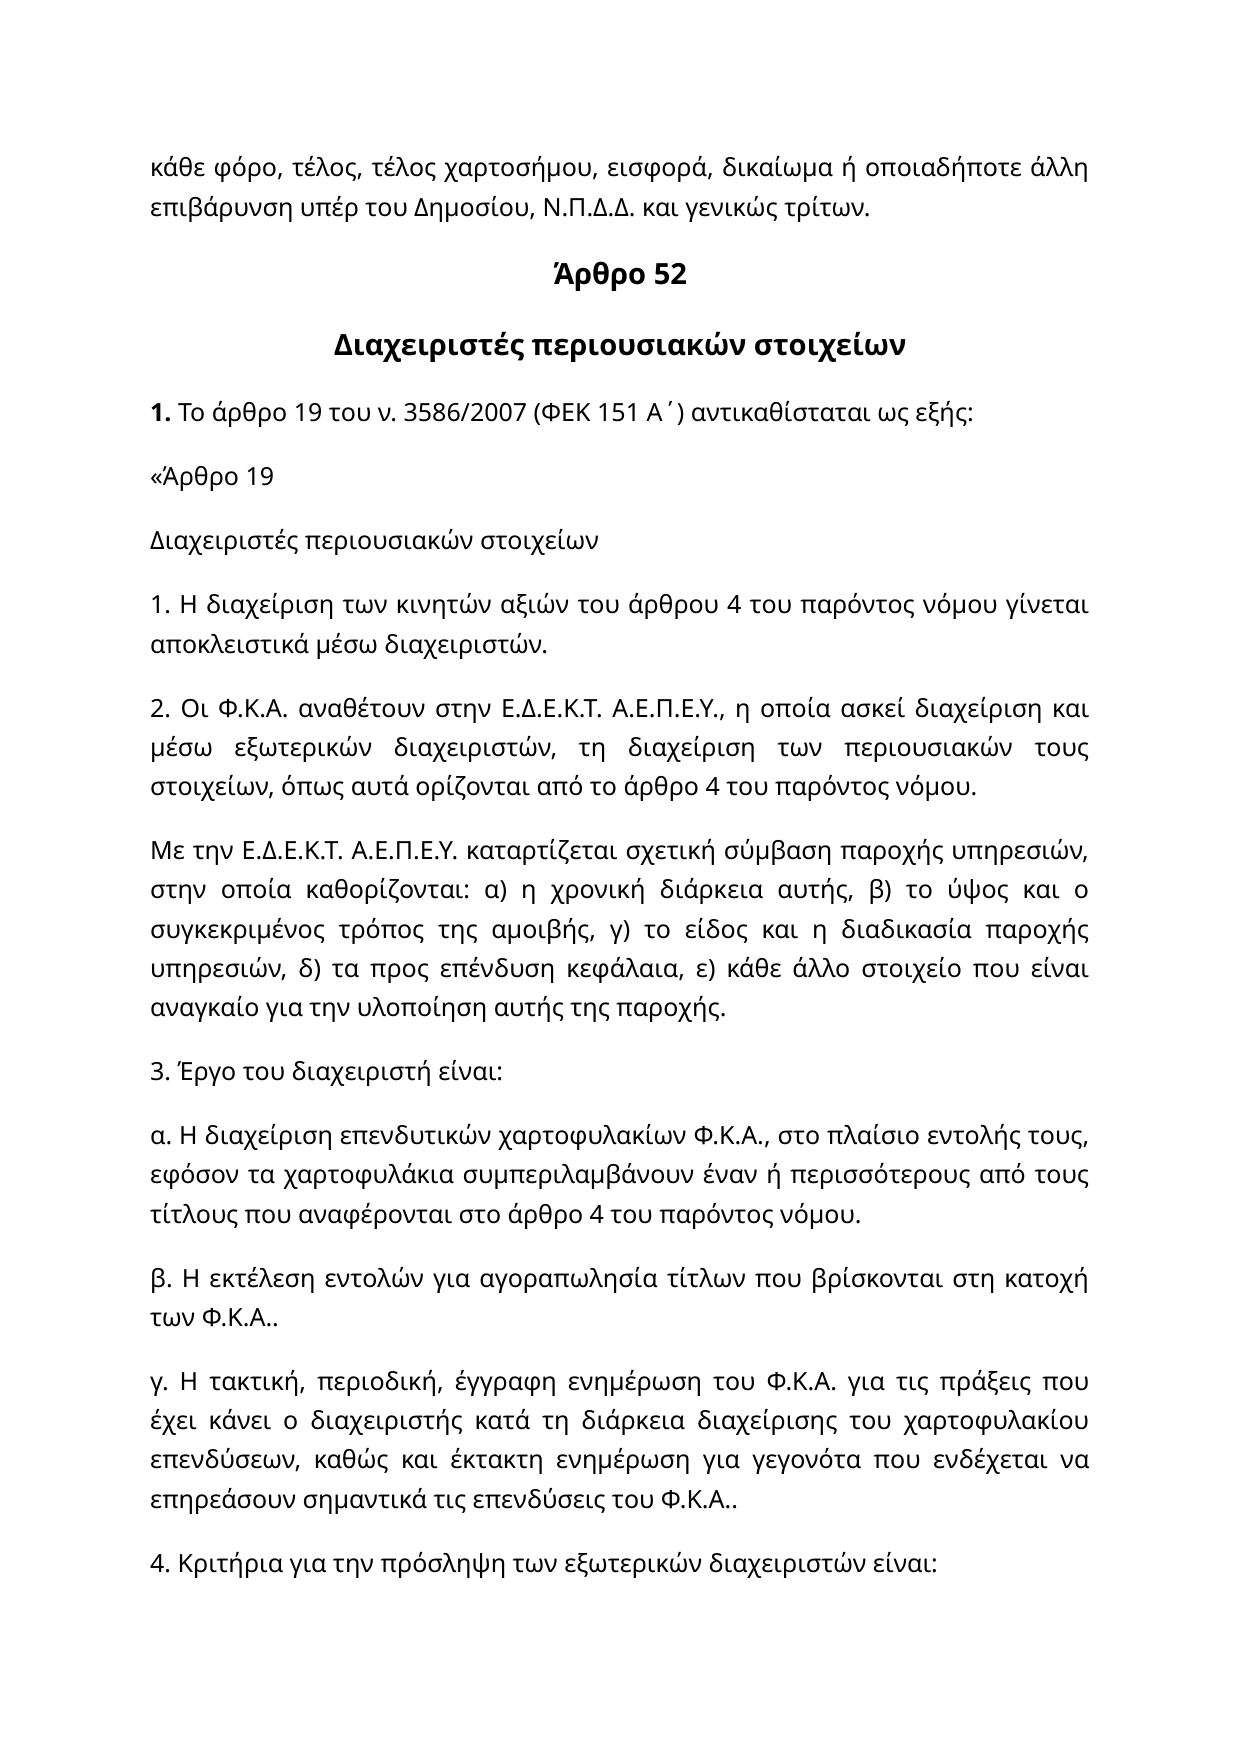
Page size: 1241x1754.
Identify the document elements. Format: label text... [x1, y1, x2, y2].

subtitle Άρθρο 52 [150, 253, 1090, 293]
text α. Η διαχείριση επενδυτικών χαρτοφυλακίων Φ.Κ.Α., στο πλαίσιο εντολής τους, εφόσον τα χαρτοφυλάκια συμπεριλαμβάνουν έναν ή περισσότερους από τους τίτλους που αναφέρονται στο άρθρο 4 του παρόντος νόμου. [150, 1118, 1090, 1230]
text κάθε φόρο, τέλος, τέλος χαρτοσήμου, εισφορά, δικαίωμα ή οποιαδήποτε άλλη επιβάρυνση υπέρ του Δημοσίου, Ν.Π.Δ.Δ. και γενικώς τρίτων. [150, 150, 1090, 223]
subtitle Διαχειριστές περιουσιακών στοιχείων [150, 324, 1090, 364]
text Διαχειριστές περιουσιακών στοιχείων [150, 523, 1090, 557]
text 2. Οι Φ.Κ.Α. αναθέτουν στην Ε.Δ.Ε.Κ.Τ. Α.Ε.Π.Ε.Υ., η οποία ασκεί διαχείριση και μέσω εξωτερικών διαχειριστών, τη διαχείριση των περιουσιακών τους στοιχείων, όπως αυτά ορίζονται από το άρθρο 4 του παρόντος νόμου. [150, 690, 1090, 803]
text 3. Έργο του διαχειριστή είναι: [150, 1054, 1090, 1088]
text «Άρθρο 19 [150, 459, 1090, 493]
text Με την Ε.Δ.Ε.Κ.Τ. Α.Ε.Π.Ε.Υ. καταρτίζεται σχετική σύμβαση παροχής υπηρεσιών, στην οποία καθορίζονται: α) η χρονική διάρκεια αυτής, β) το ύψος και ο συγκεκριμένος τρόπος της αμοιβής, γ) το είδος και η διαδικασία παροχής υπηρεσιών, δ) τα προς επένδυση κεφάλαια, ε) κάθε άλλο στοιχείο που είναι αναγκαίο για την υλοποίηση αυτής της παροχής. [150, 833, 1090, 1024]
text 1. Η διαχείριση των κινητών αξιών του άρθρου 4 του παρόντος νόμου γίνεται αποκλειστικά μέσω διαχειριστών. [150, 587, 1090, 660]
text β. Η εκτέλεση εντολών για αγοραπωλησία τίτλων που βρίσκονται στη κατοχή των Φ.Κ.Α.. [150, 1260, 1090, 1334]
text 1. Το άρθρο 19 του ν. 3586/2007 (ΦΕΚ 151 Α΄) αντικαθίσταται ως εξής: [150, 394, 1090, 429]
text γ. Η τακτική, περιοδική, έγγραφη ενημέρωση του Φ.Κ.Α. για τις πράξεις που έχει κάνει ο διαχειριστής κατά τη διάρκεια διαχείρισης του χαρτοφυλακίου επενδύσεων, καθώς και έκτακτη ενημέρωση για γεγονότα που ενδέχεται να επηρεάσουν σημαντικά τις επενδύσεις του Φ.Κ.Α.. [150, 1364, 1090, 1515]
text 4. Κριτήρια για την πρόσληψη των εξωτερικών διαχειριστών είναι: [150, 1545, 1090, 1579]
